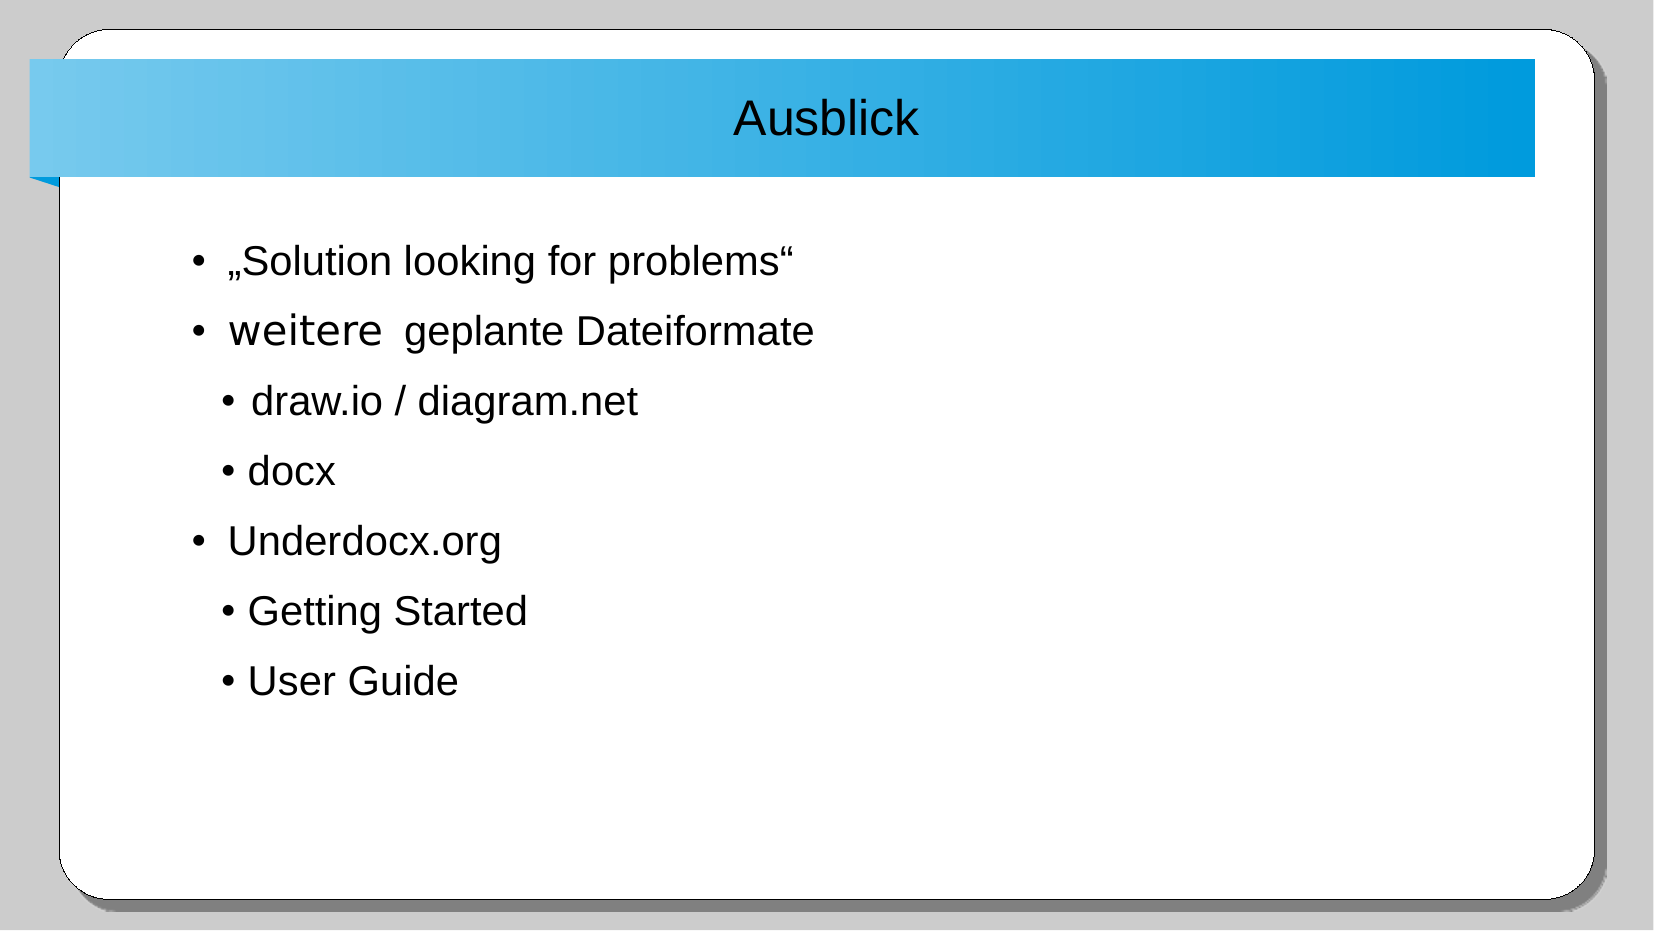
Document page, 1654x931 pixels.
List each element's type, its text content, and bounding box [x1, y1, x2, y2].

text_box  „Solution looking for problems“  weitere geplante Dateiformate  draw.io / diagram.net  docx  Underdocx.org  Getting Started  User Guide [177, 206, 1359, 827]
title Ausblick [118, 59, 1536, 178]
